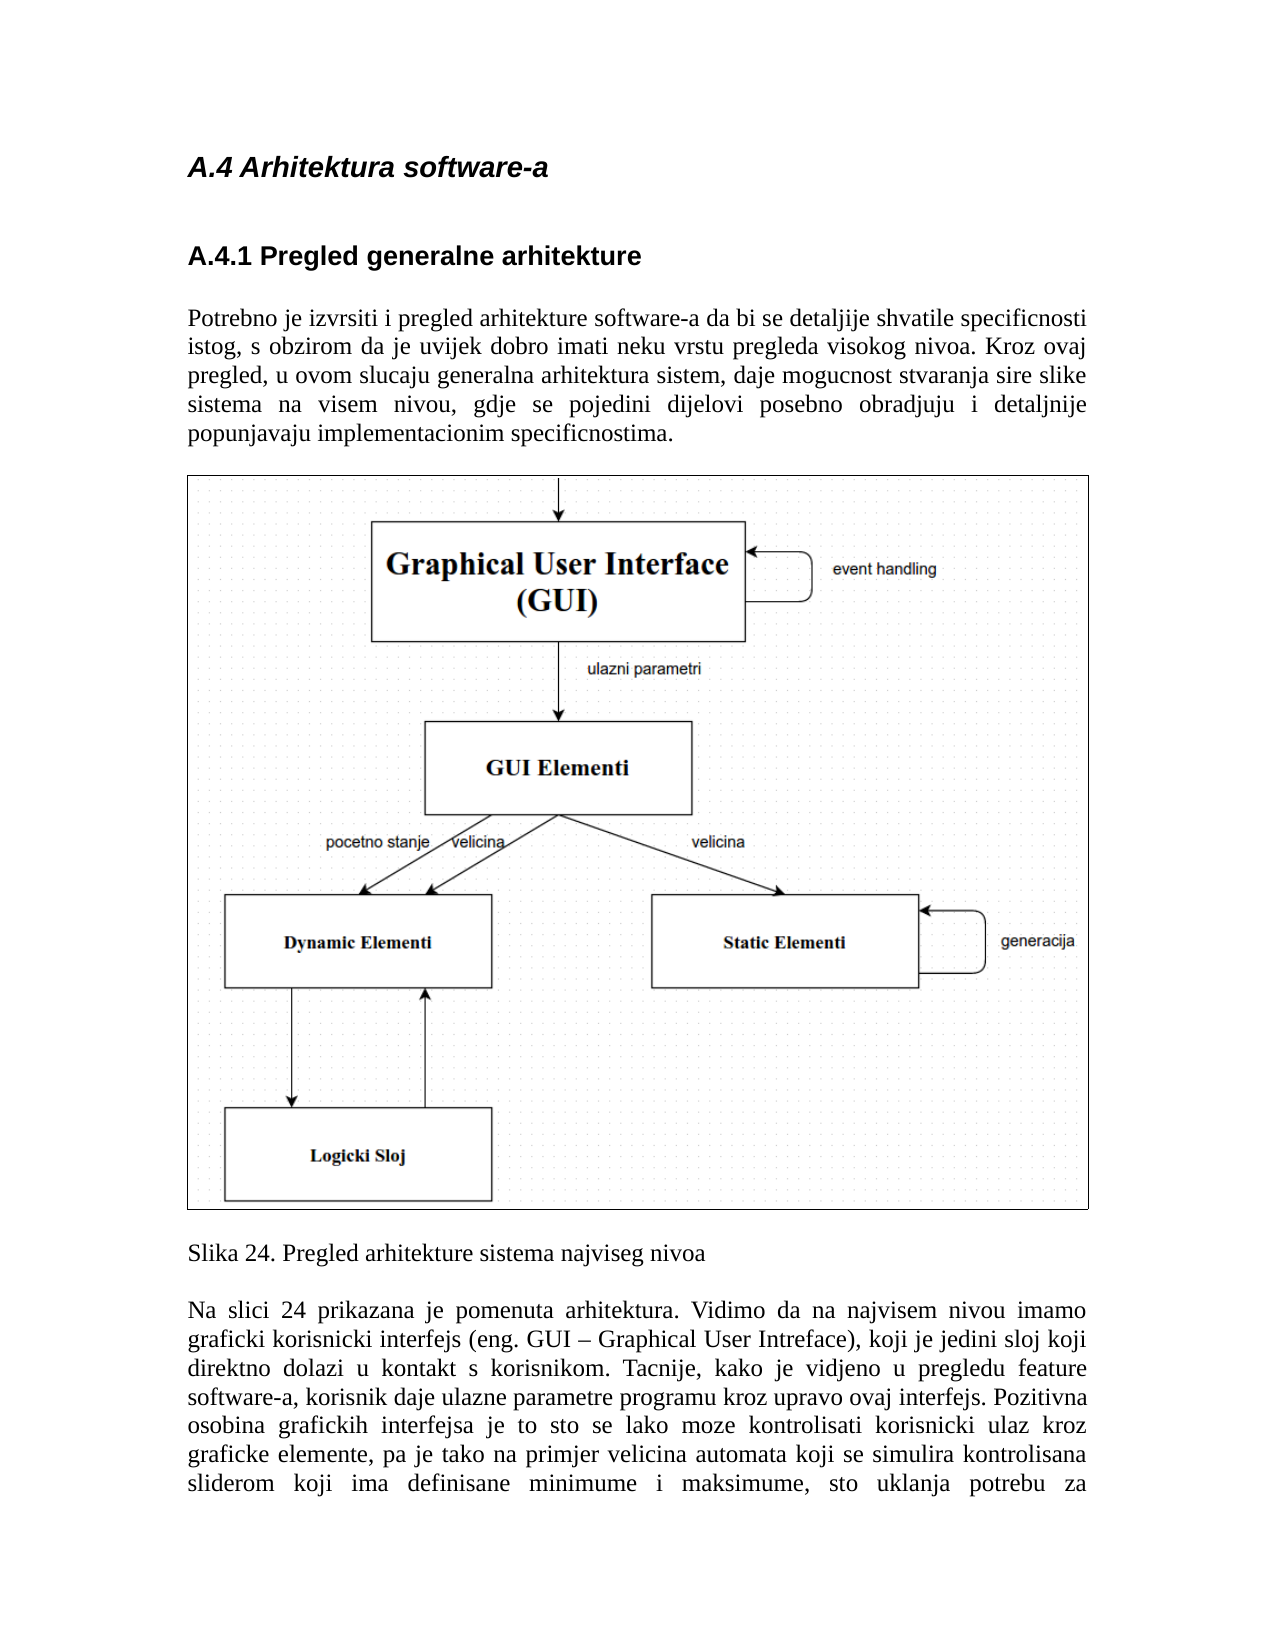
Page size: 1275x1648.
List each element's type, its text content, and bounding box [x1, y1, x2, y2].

text Potrebno je izvrsiti i pregled arhitekture software-a da bi se detaljije shvatile specificnosti istog, s obzirom da je uvijek dobro imati neku vrstu pregleda visokog nivoa. Kroz ovaj pregled, u ovom slucaju generalna arhitektura sistem, daje mogucnost stvaranja sire slike sistema na visem nivou, gdje se pojedini dijelovi posebno obradjuju i detaljnije popunjavaju implementacionim specificnostima. [187, 303, 1088, 446]
subtitle A.4.1 Pregled generalne arhitekture [187, 240, 1088, 271]
subtitle A.4 Arhitektura software-a [187, 150, 1088, 183]
picture [190, 478, 1085, 1206]
text Na slici 24 prikazana je pomenuta arhitektura. Vidimo da na najvisem nivou imamo graficki korisnicki interfejs (eng. GUI – Graphical User Intreface), koji je jedini sloj koji direktno dolazi u kontakt s korisnikom. Tacnije, kako je vidjeno u pregledu feature software-a, korisnik daje ulazne parametre programu kroz upravo ovaj interfejs. Pozitivna osobina grafickih interfejsa je to sto se lako moze kontrolisati korisnicki ulaz kroz graficke elemente, pa je tako na primjer velicina automata koji se simulira kontrolisana sliderom koji ima definisane minimume i maksimume, sto uklanja potrebu za [187, 1295, 1088, 1497]
text Slika 24. Pregled arhitekture sistema najviseg nivoa [187, 1238, 1088, 1267]
